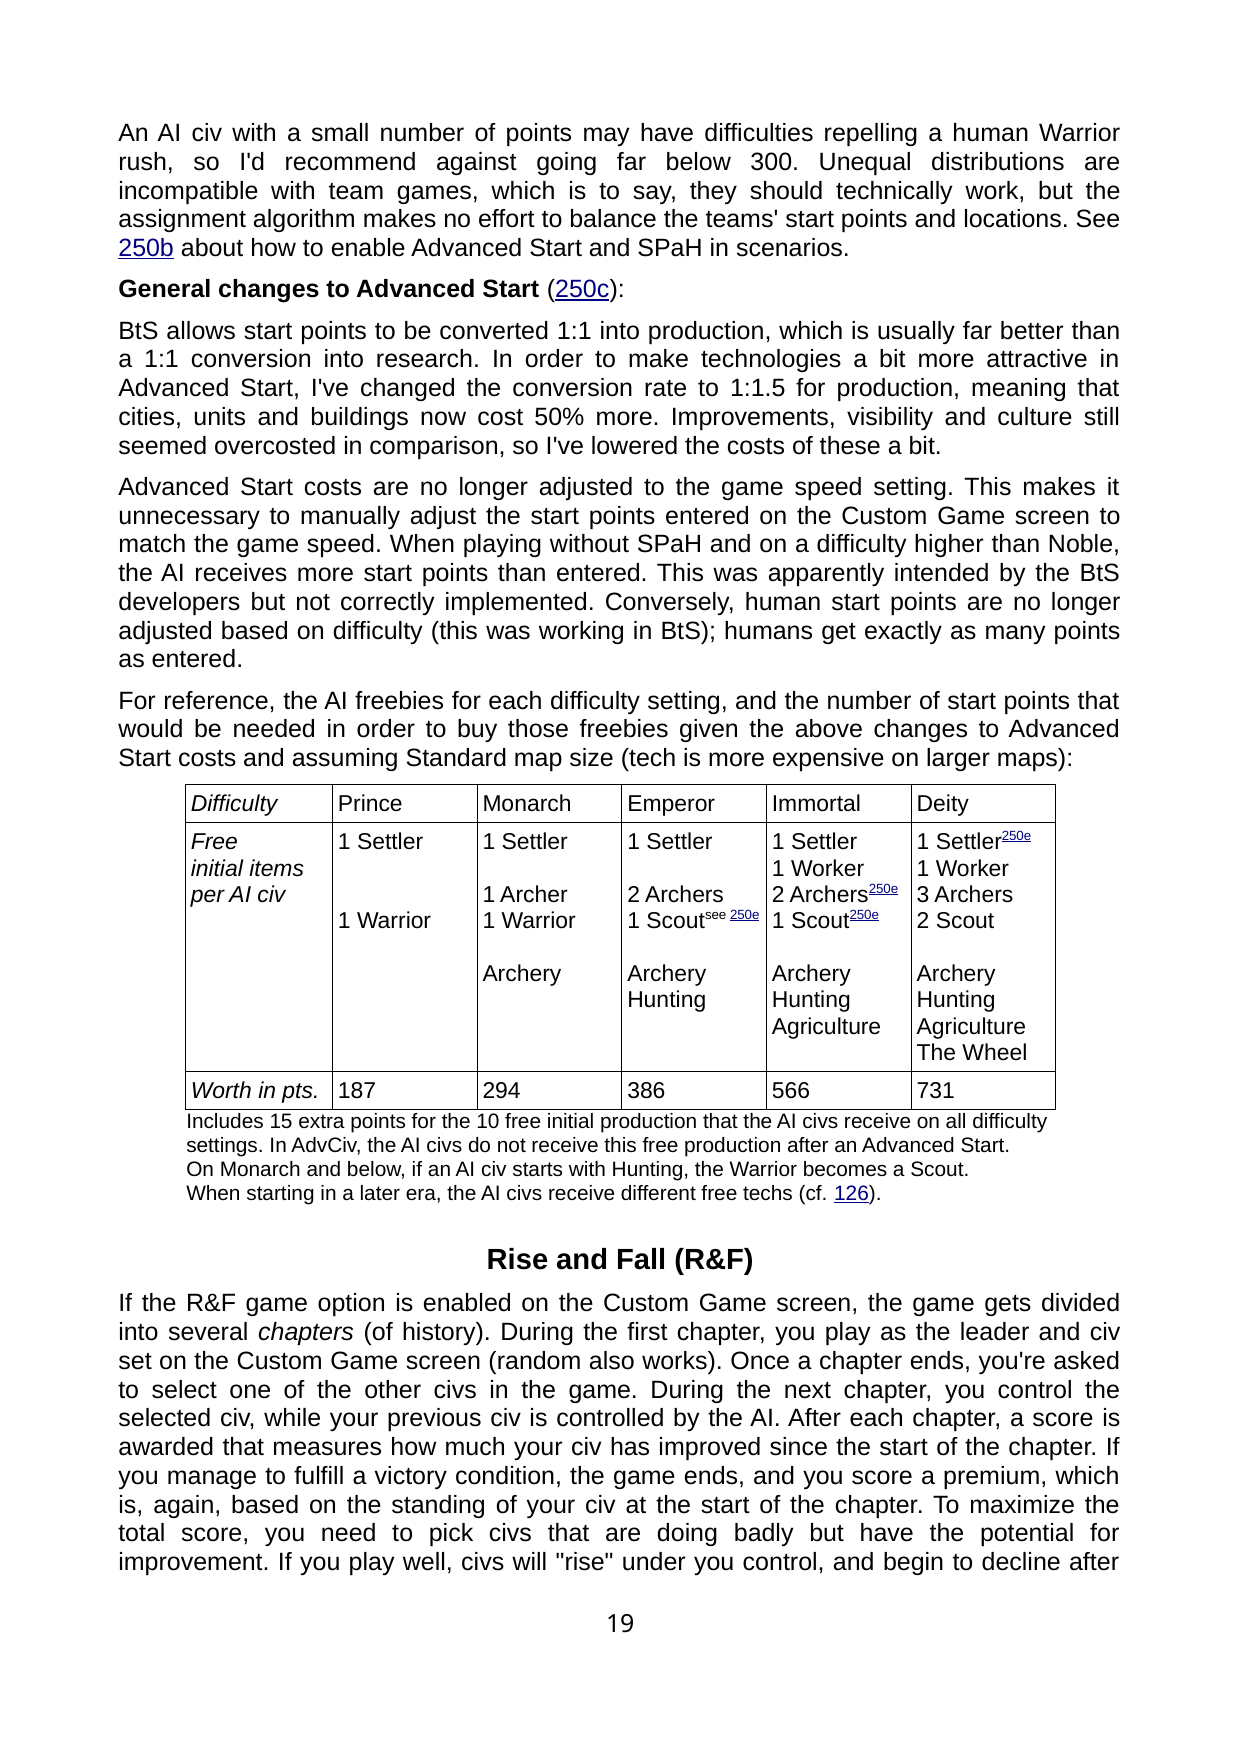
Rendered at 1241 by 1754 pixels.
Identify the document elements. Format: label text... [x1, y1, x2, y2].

text Includes 15 extra points for the 10 free initial production that the AI civs receive on all difficulty settings. In AdvCiv, the AI civs do not receive this free production after an Advanced Start. On Monarch and below, if an AI civ starts with Hunting, the Warrior becomes a Scout. When starting in a later era, the AI civs receive different free techs (cf. 126). [186, 1109, 1072, 1205]
table_cell 731 [912, 1072, 1055, 1109]
table_cell 1 Settler250e 1 Worker 3 Archers 2 Scout Archery Hunting Agriculture The Wheel [912, 823, 1055, 1071]
table_cell 1 Settler 1 Archer 1 Warrior Archery [478, 823, 621, 1071]
text An AI civ with a small number of points may have difficulties repelling a human Warrior rush, so I'd recommend against going far below 300. Unequal distributions are incompatible with team games, which is to say, they should technically work, but the assignment algorithm makes no effort to balance the teams' start points and locations. See 250b about how to enable Advanced Start and SPaH in scenarios. [118, 118, 1122, 262]
subtitle Rise and Fall (R&F) [118, 1242, 1122, 1276]
table_cell Worth in pts. [186, 1072, 332, 1109]
table_cell Free initial items per AI civ [186, 823, 332, 1071]
table_cell 386 [622, 1072, 766, 1109]
table_header Immortal [767, 785, 911, 822]
table_header Monarch [478, 785, 621, 822]
table_header Difficulty [186, 785, 332, 822]
table_cell 294 [478, 1072, 621, 1109]
table_cell 1 Settler 2 Archers 1 Scoutsee 250e Archery Hunting [622, 823, 766, 1071]
text Advanced Start costs are no longer adjusted to the game speed setting. This makes it unnecessary to manually adjust the start points entered on the Custom Game screen to match the game speed. When playing without SPaH and on a difficulty higher than Noble, the AI receives more start points than entered. This was apparently intended by the BtS developers but not correctly implemented. Conversely, human start points are no longer adjusted based on difficulty (this was working in BtS); humans get exactly as many points as entered. [118, 472, 1122, 673]
table_header Emperor [622, 785, 766, 822]
table_header Deity [912, 785, 1055, 822]
text For reference, the AI freebies for each difficulty setting, and the number of start points that would be needed in order to buy those freebies given the above changes to Advanced Start costs and assuming Standard map size (tech is more expensive on larger maps): [118, 686, 1122, 772]
text General changes to Advanced Start (250c): [118, 274, 1122, 303]
table_cell 187 [333, 1072, 477, 1109]
text If the R&F game option is enabled on the Custom Game screen, the game gets divided into several chapters (of history). During the first chapter, you play as the leader and civ set on the Custom Game screen (random also works). Once a chapter ends, you're asked to select one of the other civs in the game. During the next chapter, you control the selected civ, while your previous civ is controlled by the AI. After each chapter, a score is awarded that measures how much your civ has improved since the start of the chapter. If you manage to fulfill a victory condition, the game ends, and you score a premium, which is, again, based on the standing of your civ at the start of the chapter. To maximize the total score, you need to pick civs that are doing badly but have the potential for improvement. If you play well, civs will "rise" under you control, and begin to decline after [118, 1288, 1122, 1576]
text BtS allows start points to be converted 1:1 into production, which is usually far better than a 1:1 conversion into research. In order to make technologies a bit more attractive in Advanced Start, I've changed the conversion rate to 1:1.5 for production, meaning that cities, units and buildings now cost 50% more. Improvements, visibility and culture still seemed overcosted in comparison, so I've lowered the costs of these a bit. [118, 316, 1122, 459]
table_cell 1 Settler 1 Worker 2 Archers250e 1 Scout250e Archery Hunting Agriculture [767, 823, 911, 1071]
table_header Prince [333, 785, 477, 822]
table_cell 1 Settler 1 Warrior [333, 823, 477, 1071]
table_cell 566 [767, 1072, 911, 1109]
